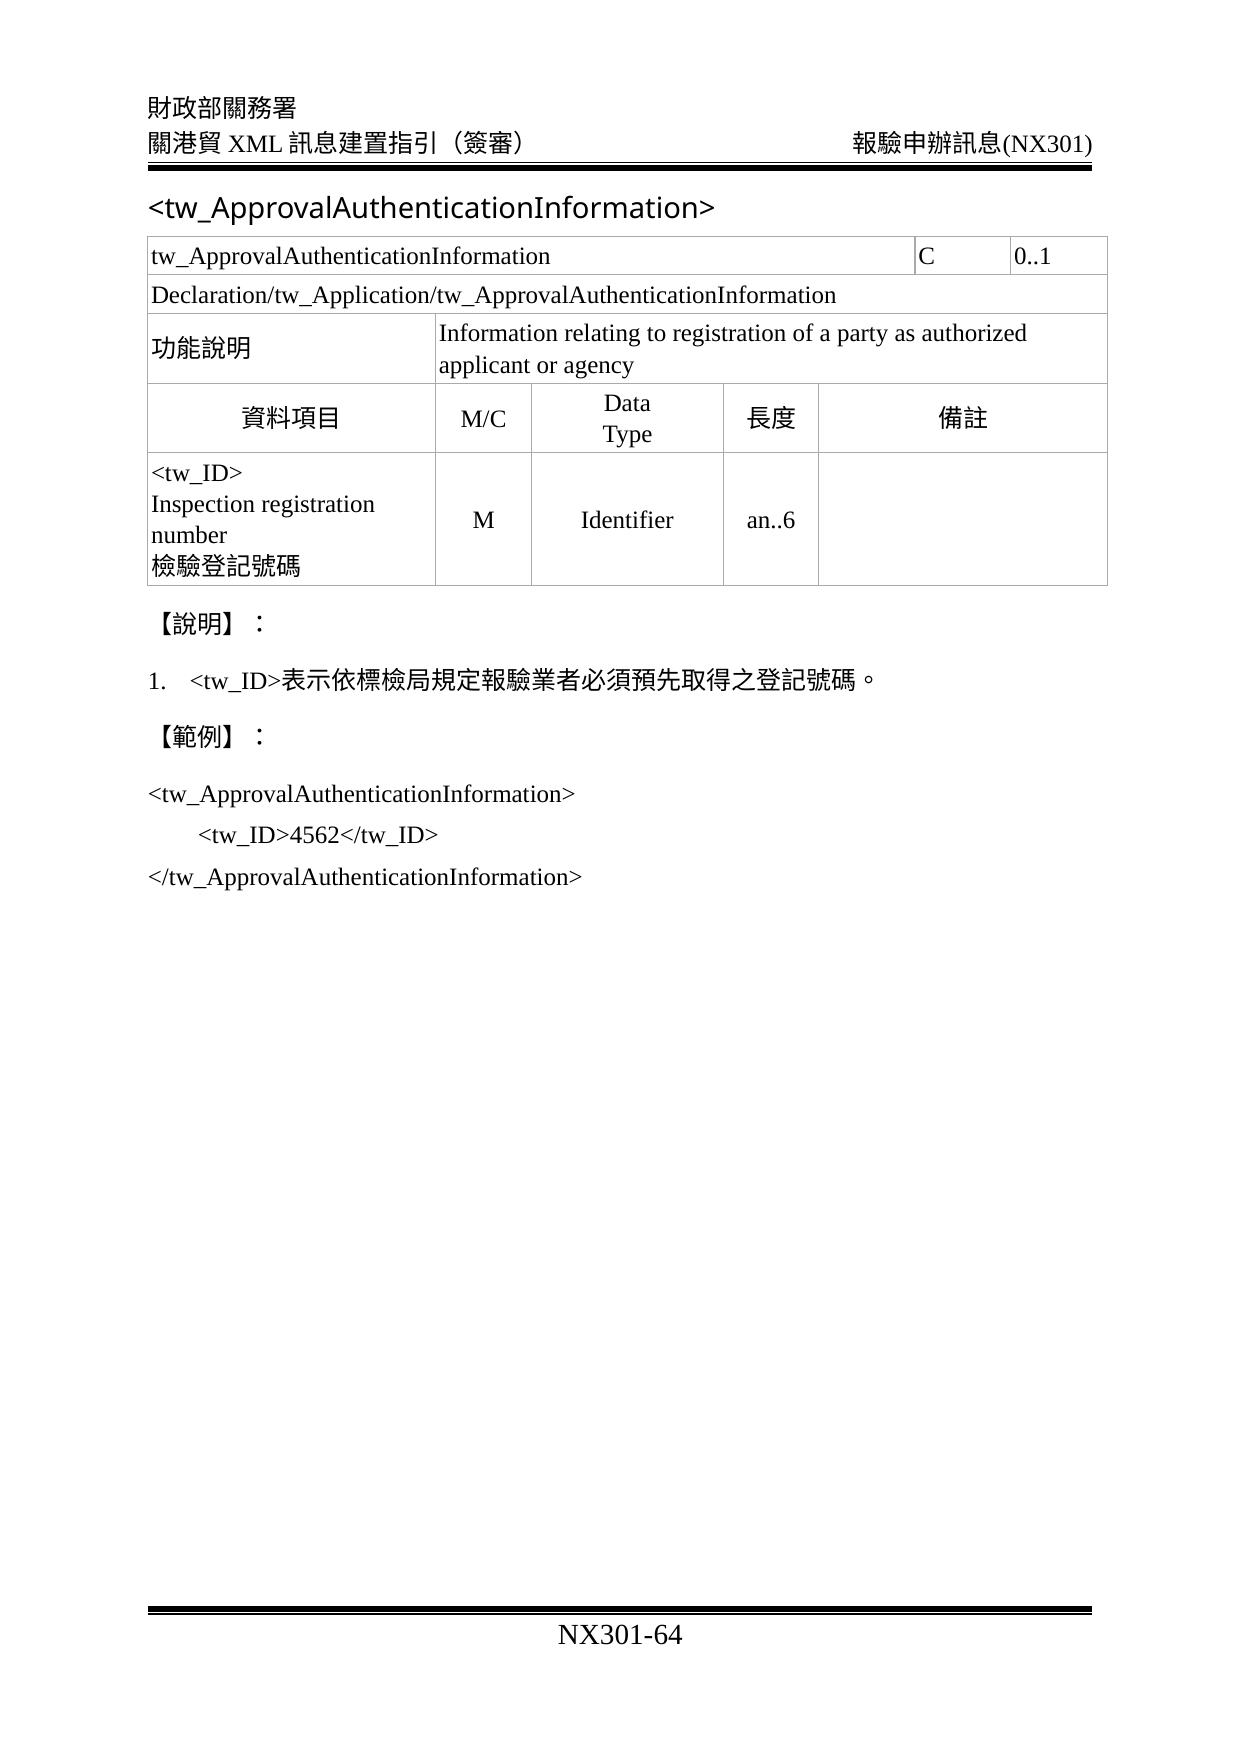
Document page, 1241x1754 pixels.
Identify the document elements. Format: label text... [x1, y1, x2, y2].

subtitle <tw_ApprovalAuthenticationInformation> [148, 177, 1092, 229]
text 【說明】： [148, 600, 1092, 642]
table_cell 資料項目 [148, 384, 435, 452]
table_cell 備註 [819, 384, 1107, 452]
table_cell 長度 [724, 384, 818, 452]
subtitle <tw_ApprovalAuthenticationInformation> [148, 769, 1092, 811]
table_header tw_ApprovalAuthenticationInformation [148, 237, 914, 274]
table_cell M [436, 453, 531, 584]
table_header 0..1 [1011, 237, 1107, 274]
table_cell Information relating to registration of a party as authorized applicant or agency [436, 314, 1107, 382]
table_cell <tw_ID> Inspection registration number 檢驗登記號碼 [148, 453, 435, 584]
text 【範例】： [148, 713, 1092, 754]
table_cell [819, 453, 1107, 584]
table_cell 功能說明 [148, 314, 435, 382]
subtitle </tw_ApprovalAuthenticationInformation> [148, 852, 1092, 894]
table_cell M/C [436, 384, 531, 452]
table_cell Identifier [532, 453, 723, 584]
table_header C [916, 237, 1010, 274]
table_cell Data Type [532, 384, 723, 452]
text <tw_ID>4562</tw_ID> [148, 811, 1092, 852]
list <tw_ID>表示依標檢局規定報驗業者必須預先取得之登記號碼。 [148, 656, 1092, 698]
table_cell an..6 [724, 453, 818, 584]
table_cell Declaration/tw_Application/tw_ApprovalAuthenticationInformation [148, 275, 1107, 313]
